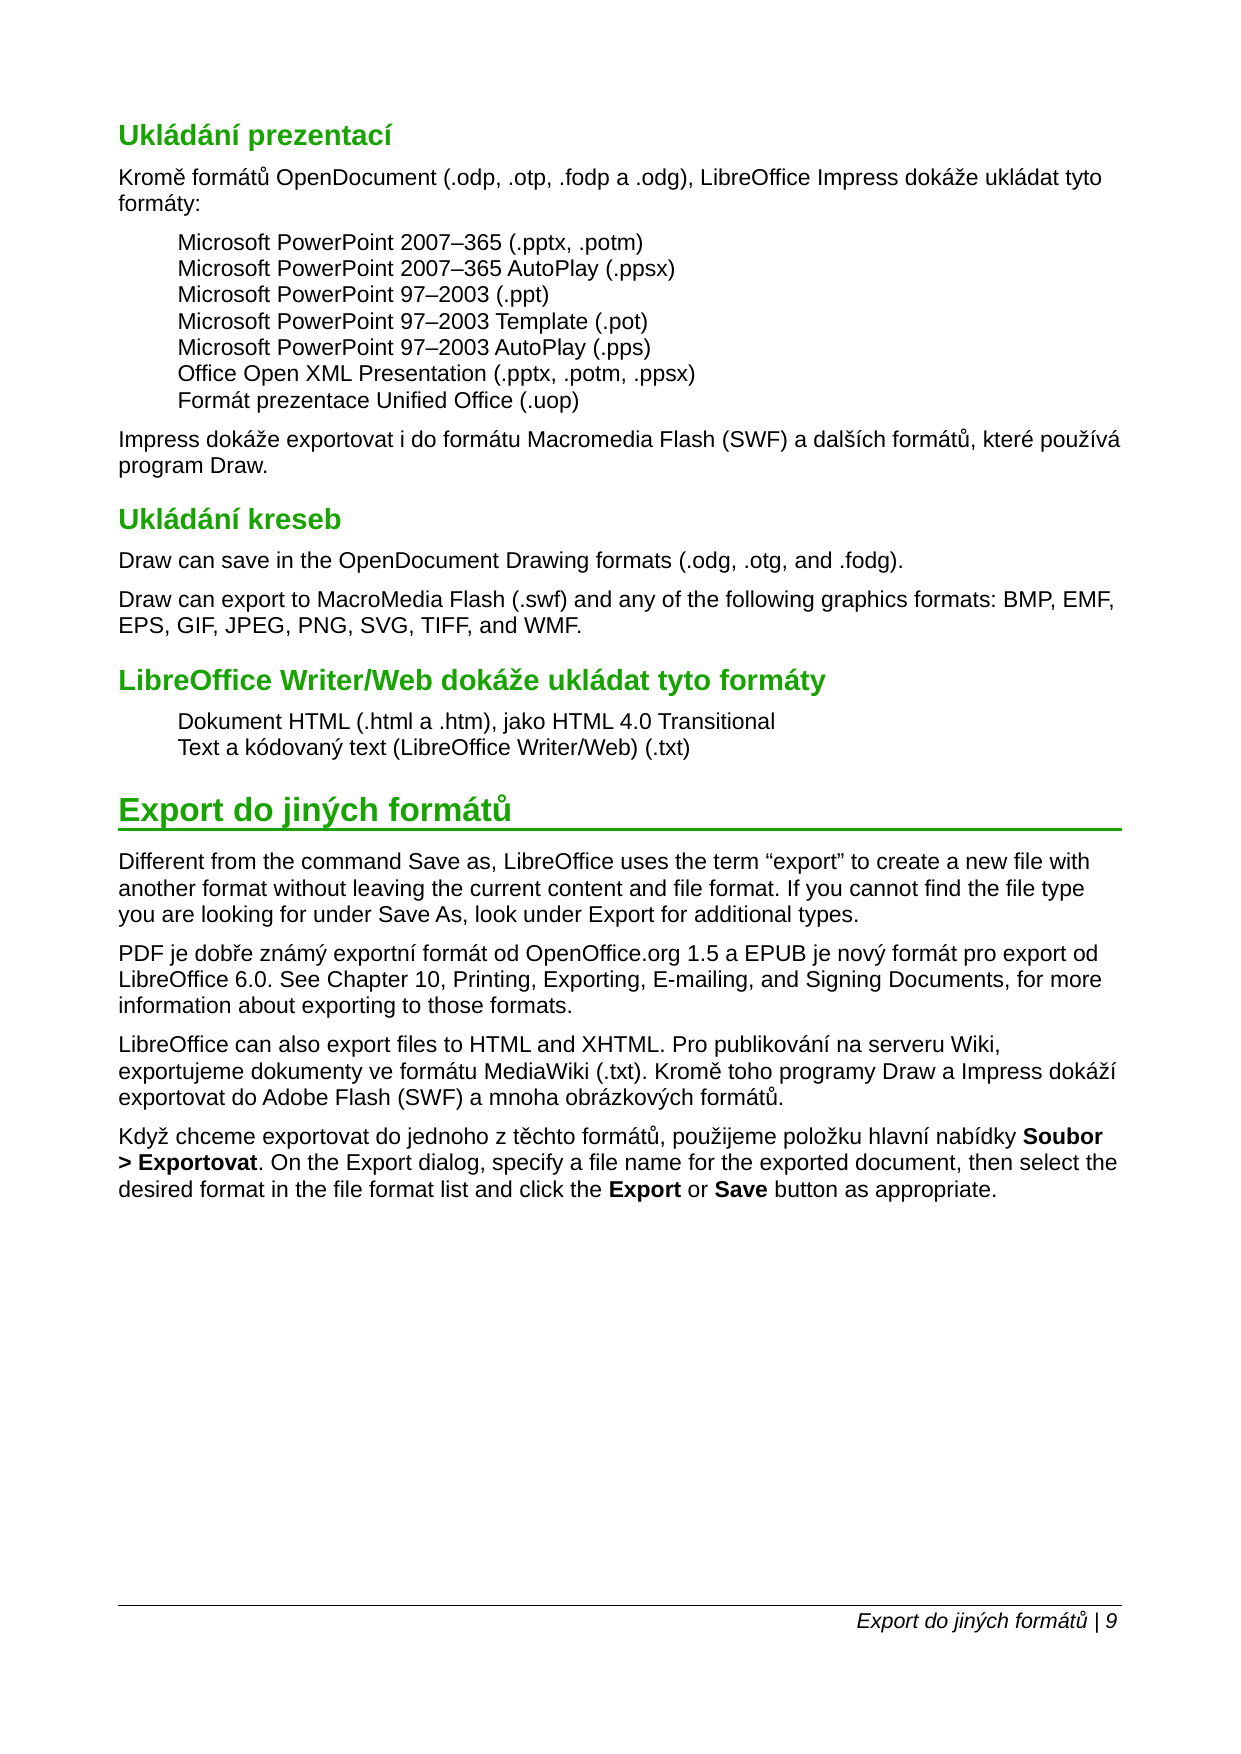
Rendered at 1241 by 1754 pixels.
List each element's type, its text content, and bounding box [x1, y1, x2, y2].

subtitle Ukládání prezentací [118, 118, 1122, 152]
text Draw can save in the OpenDocument Drawing formats (.odg, .otg, and .fodg). [118, 547, 1122, 574]
text Dokument HTML (.html a .htm), jako HTML 4.0 Transitional Text a kódovaný text (LibreOffice Writer/Web) (.txt) [177, 708, 1122, 761]
text Microsoft PowerPoint 2007–365 (.pptx, .potm) Microsoft PowerPoint 2007–365 AutoPlay (.ppsx) Microsoft PowerPoint 97–2003 (.ppt) Microsoft PowerPoint 97–2003 Template (.pot) Microsoft PowerPoint 97–2003 AutoPlay (.pps) Office Open XML Presentation (.pptx, .potm, .ppsx) Formát prezentace Unified Office (.uop) [177, 229, 1122, 413]
text LibreOffice can also export files to HTML and XHTML. Pro publikování na serveru Wiki, exportujeme dokumenty ve formátu MediaWiki (.txt). Kromě toho programy Draw a Impress dokáží exportovat do Adobe Flash (SWF) a mnoha obrázkových formátů. [118, 1031, 1122, 1110]
list Kromě formátů OpenDocument (.odp, .otp, .fodp a .odg), LibreOffice Impress dokáže ukládat tyto formáty: [118, 163, 1122, 216]
text Draw can export to MacroMedia Flash (.swf) and any of the following graphics formats: BMP, EMF, EPS, GIF, JPEG, PNG, SVG, TIFF, and WMF. [118, 586, 1122, 639]
text Different from the command Save as, LibreOffice uses the term “export” to create a new file with another format without leaving the current content and file format. If you cannot find the file type you are looking for under Save As, look under Export for additional types. [118, 848, 1122, 927]
text Když chceme exportovat do jednoho z těchto formátů, použijeme položku hlavní nabídky Soubor > Exportovat. On the Export dialog, specify a file name for the exported document, then select the desired format in the file format list and click the Export or Save button as appropriate. [118, 1123, 1122, 1202]
text Impress dokáže exportovat i do formátu Macromedia Flash (SWF) a dalších formátů, které používá program Draw. [118, 426, 1122, 478]
text PDF je dobře známý exportní formát od OpenOffice.org 1.5 a EPUB je nový formát pro export od LibreOffice 6.0. See Chapter 10, Printing, Exporting, E-mailing, and Signing Documents, for more information about exporting to those formats. [118, 940, 1122, 1019]
subtitle Ukládání kreseb [118, 502, 1122, 536]
subtitle Export do jiných formátů [118, 790, 1122, 828]
subtitle LibreOffice Writer/Web dokáže ukládat tyto formáty [118, 662, 1122, 696]
